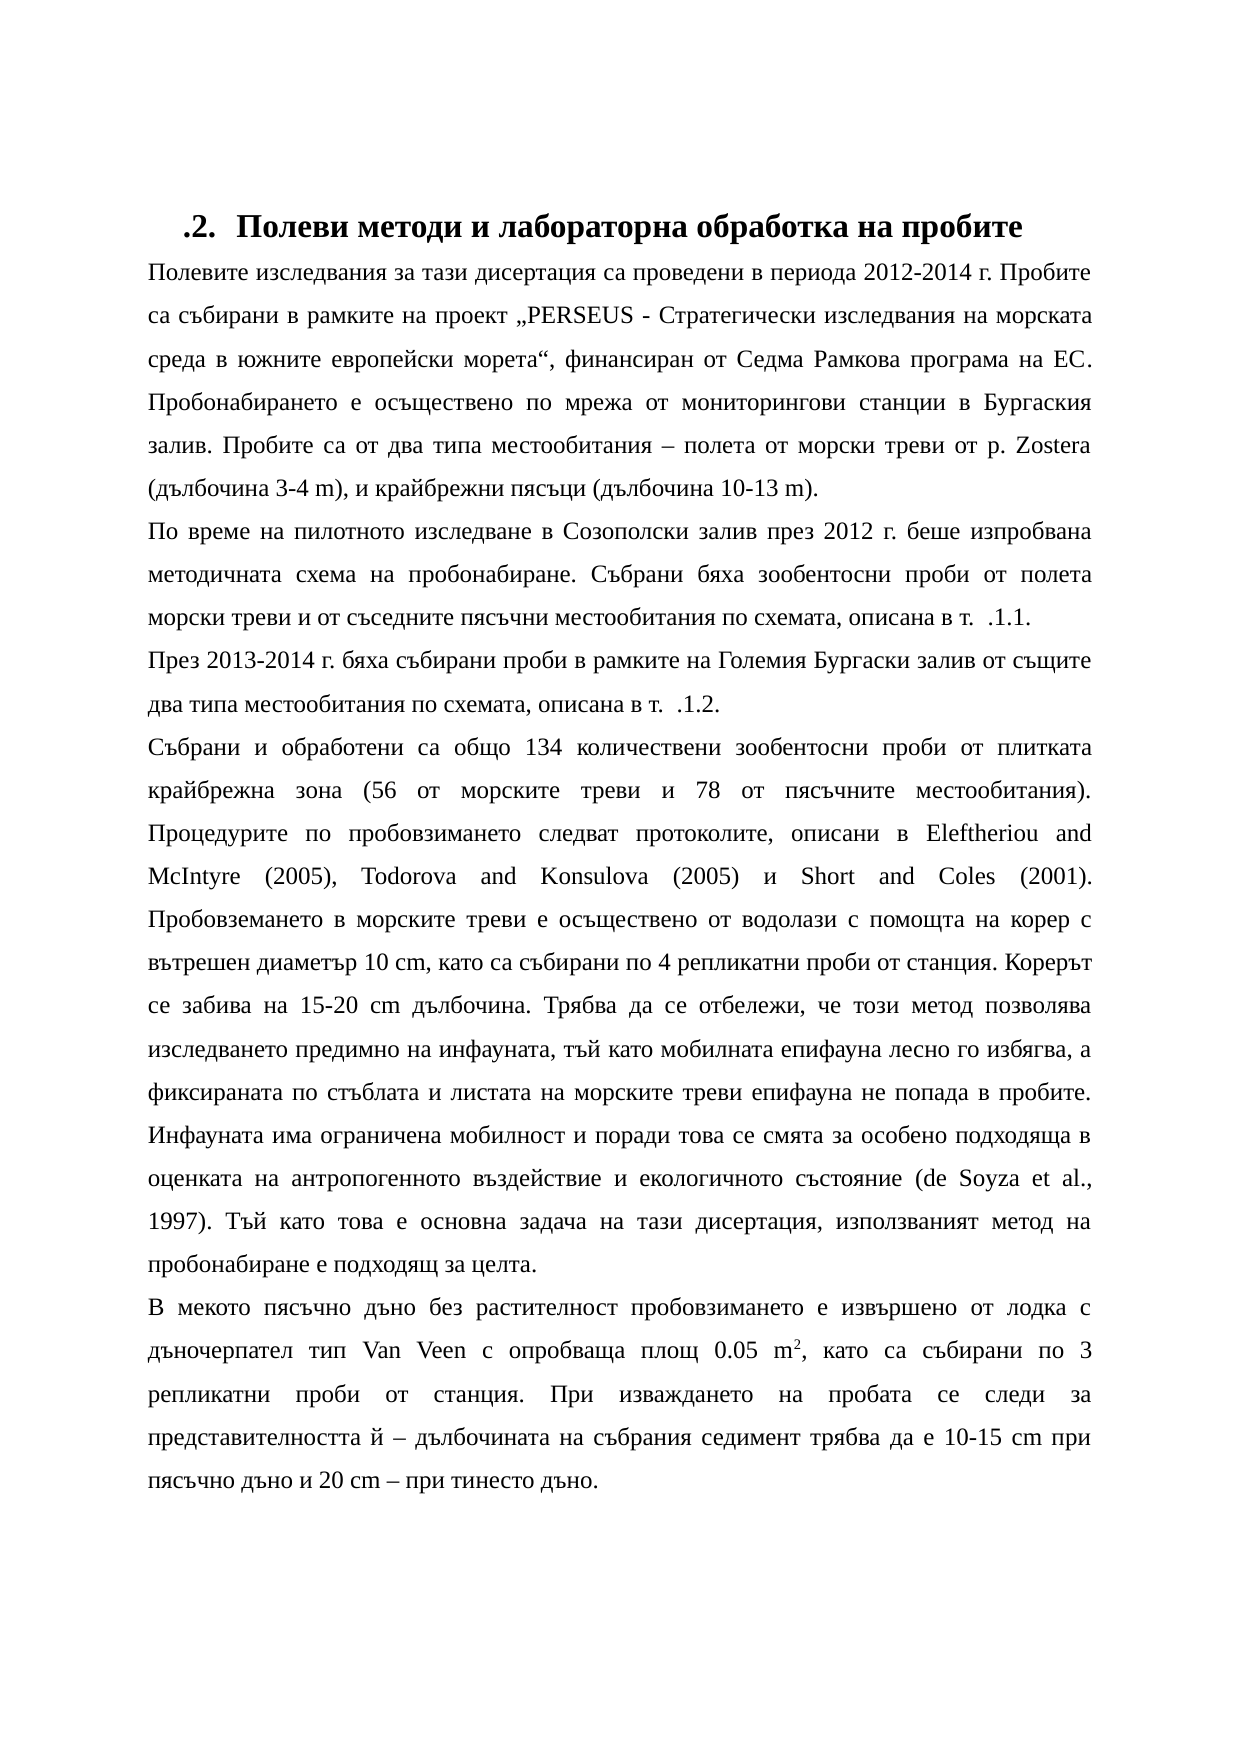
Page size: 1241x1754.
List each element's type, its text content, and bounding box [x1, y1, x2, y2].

text В мекото пясъчно дъно без растителност пробовзимането е извършено от лодка с дъночерпател тип Van Veen с опробваща площ 0.05 m2, като са събирани по 3 репликатни проби от станция. При изваждането на пробата се следи за представителността й – дълбочината на събрания седимент трябва да е 10-15 cm при пясъчно дъно и 20 cm – при тинесто дъно. [148, 1292, 1093, 1494]
text По време на пилотното изследване в Созополски залив през 2012 г. беше изпробвана методичната схема на пробонабиране. Събрани бяха зообентосни проби от полета морски треви и от съседните пясъчни местообитания по схемата, описана в т. 1.1. [148, 516, 1093, 631]
text Събрани и обработени са общо 134 количествени зообентосни проби от плитката крайбрежна зона (56 от морските треви и 78 от пясъчните местообитания). Процедурите по пробовзимането следват протоколите, описани в Eleftheriou and McIntyre (2005), Todorova and Konsulova (2005) и Short and Coles (2001). Пробовземането в морските треви е осъществено от водолази с помощта на корер с вътрешен диаметър 10 cm, като са събирани по 4 репликатни проби от станция. Корерът се забива на 15-20 cm дълбочина. Трябва да се отбележи, че този метод позволява изследването предимно на инфауната, тъй като мобилната епифауна лесно го избягва, а фиксираната по стъблата и листата на морските треви епифауна не попада в пробите. Инфауната има ограничена мобилност и поради това се смята за особено подходяща в оценката на антропогенното въздействие и екологичното състояние (de Soyza et al., 1997). Тъй като това е основна задача на тази дисертация, използваният метод на пробонабиране е подходящ за целта. [148, 732, 1093, 1278]
subtitle Полеви методи и лабораторна обработка на пробите [224, 207, 1093, 245]
text През 2013-2014 г. бяха събирани проби в рамките на Големия Бургаски залив от същите два типа местообитания по схемата, описана в т. 1.2. [148, 646, 1093, 717]
text Полевите изследвания за тази дисертация са проведени в периода 2012-2014 г. Пробите са събирани в рамките на проект „PERSEUS - Стратегически изследвания на морската среда в южните европейски морета“, финансиран от Седма Рамкова програма на ЕС. Пробонабирането е осъществено по мрежа от мониторингови станции в Бургаския залив. Пробите са от два типа местообитания – полета от морски треви от р. Zostera (дълбочина 3-4 m), и крайбрежни пясъци (дълбочина 10-13 m). [148, 257, 1093, 502]
